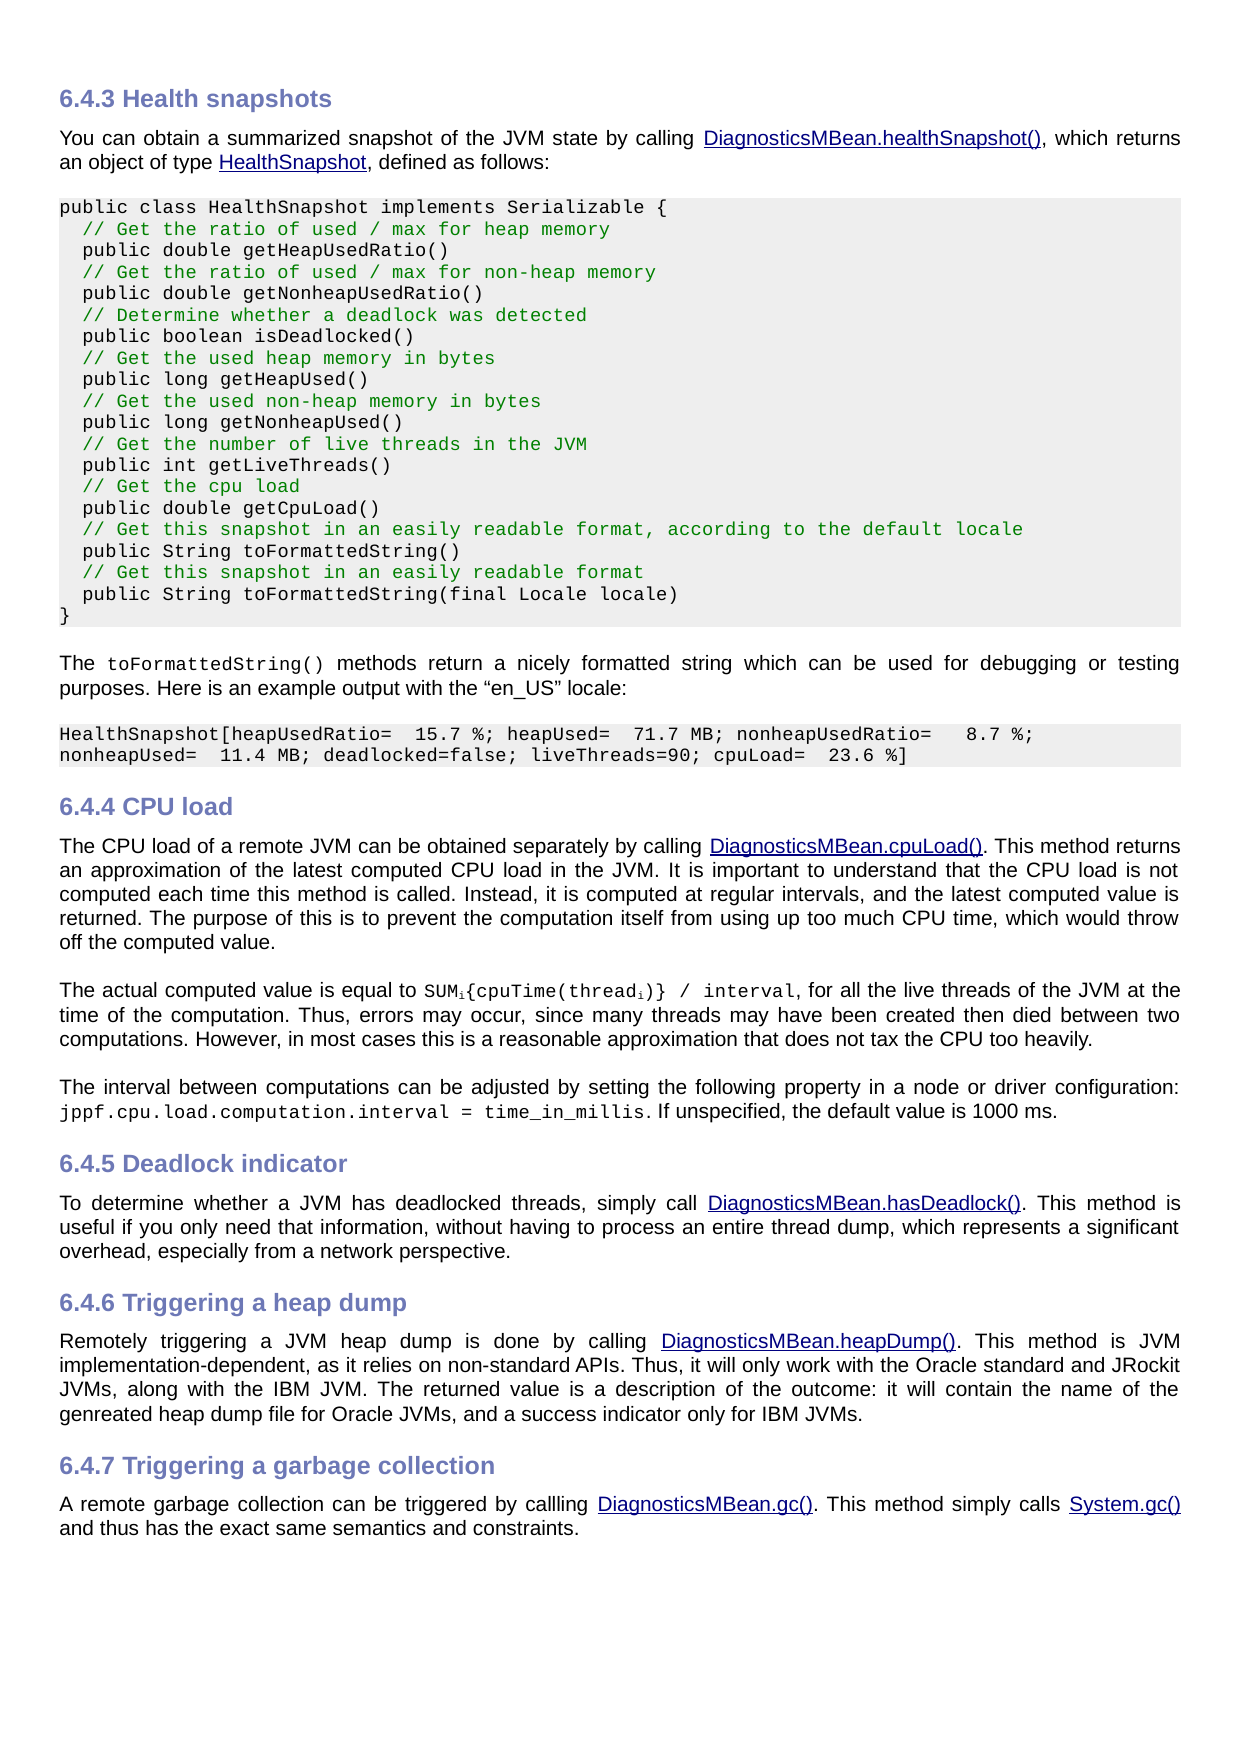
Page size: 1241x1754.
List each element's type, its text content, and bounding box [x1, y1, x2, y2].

subtitle Triggering a garbage collection [59, 1451, 1181, 1479]
text A remote garbage collection can be triggered by callling DiagnosticsMBean.gc(). This method simply calls System.gc() and thus has the exact same semantics and constraints. [59, 1492, 1181, 1540]
text You can obtain a summarized snapshot of the JVM state by calling DiagnosticsMBean.healthSnapshot(), which returns an object of type HealthSnapshot, defined as follows: [59, 126, 1181, 174]
text public String toFormattedString() [59, 541, 1181, 563]
text // Get the used non-heap memory in bytes [59, 391, 1181, 412]
text // Get this snapshot in an easily readable format, according to the default locale [59, 520, 1181, 541]
text // Get the used heap memory in bytes [59, 348, 1181, 369]
text public class HealthSnapshot implements Serializable { [59, 198, 1181, 219]
subtitle Triggering a heap dump [59, 1288, 1181, 1317]
subtitle CPU load [59, 792, 1181, 821]
text The interval between computations can be adjusted by setting the following property in a node or driver configuration: jppf.cpu.load.computation.interval = time_in_millis. If unspecified, the default value is 1000 ms. [59, 1075, 1181, 1124]
subtitle Deadlock indicator [59, 1149, 1181, 1178]
text public long getNonheapUsed() [59, 412, 1181, 434]
text // Get this snapshot in an easily readable format [59, 563, 1181, 584]
text public int getLiveThreads() [59, 455, 1181, 477]
text public long getHeapUsed() [59, 369, 1181, 391]
text The CPU load of a remote JVM can be obtained separately by calling DiagnosticsMBean.cpuLoad(). This method returns an approximation of the latest computed CPU load in the JVM. It is important to understand that the CPU load is not computed each time this method is called. Instead, it is computed at regular intervals, and the latest computed value is returned. The purpose of this is to prevent the computation itself from using up too much CPU time, which would throw off the computed value. [59, 833, 1181, 954]
text public boolean isDeadlocked() [59, 327, 1181, 348]
text public double getCpuLoad() [59, 498, 1181, 520]
text // Determine whether a deadlock was detected [59, 305, 1181, 327]
text public String toFormattedString(final Locale locale) [59, 584, 1181, 606]
text public double getHeapUsedRatio() [59, 241, 1181, 262]
text } [59, 606, 1181, 627]
text public double getNonheapUsedRatio() [59, 284, 1181, 305]
text HealthSnapshot[heapUsedRatio= 15.7 %; heapUsed= 71.7 MB; nonheapUsedRatio= 8.7 %; [59, 724, 1181, 746]
text nonheapUsed= 11.4 MB; deadlocked=false; liveThreads=90; cpuLoad= 23.6 %] [59, 746, 1181, 767]
text // Get the cpu load [59, 477, 1181, 498]
text The toFormattedString() methods return a nicely formatted string which can be used for debugging or testing purposes. Here is an example output with the “en_US” locale: [59, 651, 1181, 700]
subtitle Health snapshots [59, 84, 1181, 113]
text The actual computed value is equal to SUMi{cpuTime(threadi)} / interval, for all the live threads of the JVM at the time of the computation. Thus, errors may occur, since many threads may have been created then died between two computations. However, in most cases this is a reasonable approximation that does not tax the CPU too heavily. [59, 978, 1181, 1051]
text Remotely triggering a JVM heap dump is done by calling DiagnosticsMBean.heapDump(). This method is JVM implementation-dependent, as it relies on non-standard APIs. Thus, it will only work with the Oracle standard and JRockit JVMs, along with the IBM JVM. The returned value is a description of the outcome: it will contain the name of the genreated heap dump file for Oracle JVMs, and a success indicator only for IBM JVMs. [59, 1329, 1181, 1426]
text // Get the ratio of used / max for heap memory [59, 219, 1181, 241]
text To determine whether a JVM has deadlocked threads, simply call DiagnosticsMBean.hasDeadlock(). This method is useful if you only need that information, without having to process an entire thread dump, which represents a significant overhead, especially from a network perspective. [59, 1191, 1181, 1263]
text // Get the number of live threads in the JVM [59, 434, 1181, 455]
text // Get the ratio of used / max for non-heap memory [59, 262, 1181, 284]
